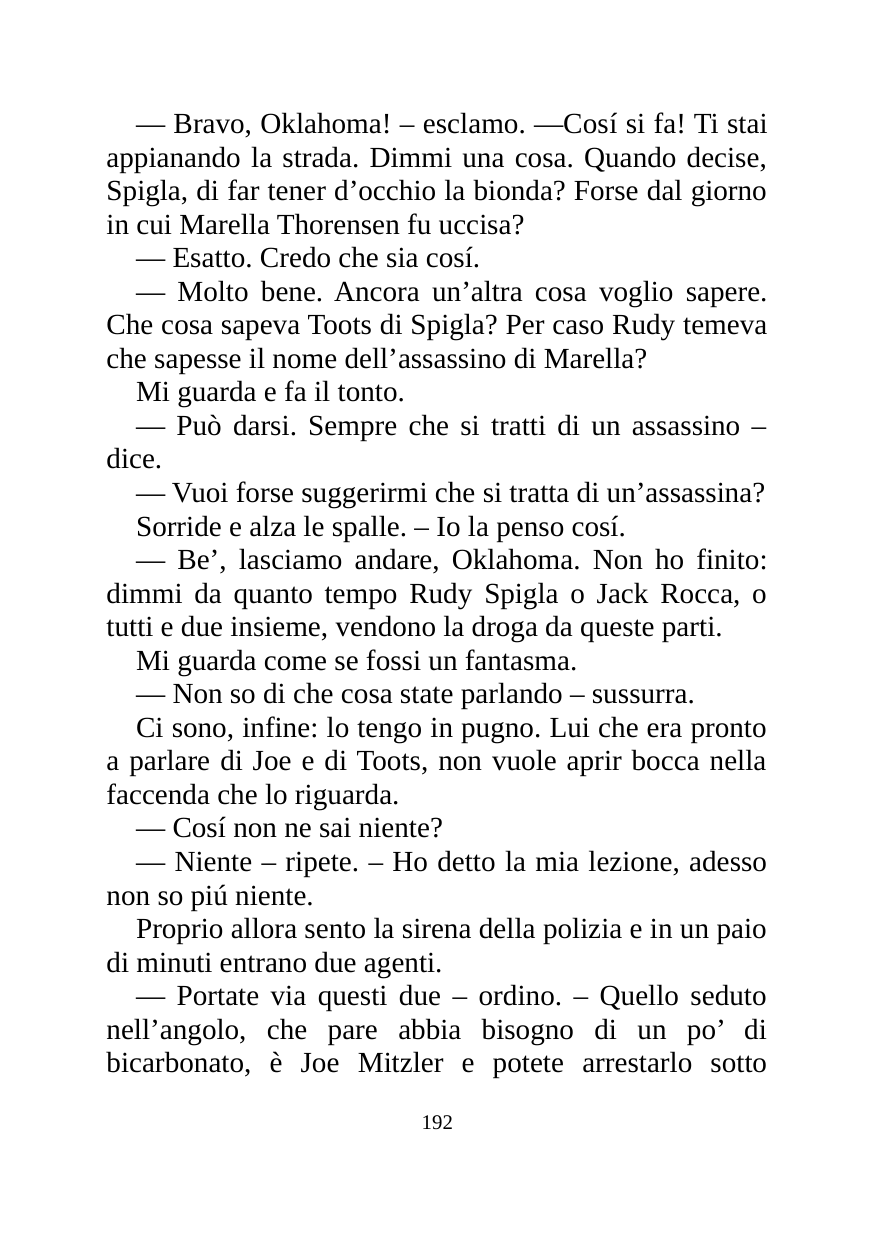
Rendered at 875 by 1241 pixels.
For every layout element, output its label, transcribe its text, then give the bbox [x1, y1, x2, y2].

text — Esatto. Credo che sia cosí. [106, 240, 768, 274]
text — Molto bene. Ancora un’altra cosa voglio sapere. Che cosa sapeva Toots di Spigla? Per caso Rudy temeva che sapesse il nome dell’assassino di Marella? [106, 274, 768, 374]
text — Può darsi. Sempre che si tratti di un assassino – dice. [106, 408, 768, 475]
text — Niente – ripete. – Ho detto la mia lezione, adesso non so piú niente. [106, 844, 768, 911]
text — Cosí non ne sai niente? [106, 811, 768, 844]
text Proprio allora sento la sirena della polizia e in un paio di minuti entrano due agenti. [106, 911, 768, 978]
text Sorride e alza le spalle. – Io la penso cosí. [106, 509, 768, 542]
text — Portate via questi due – ordino. – Quello seduto nell’angolo, che pare abbia bisogno di un po’ di bicarbonato, è Joe Mitzler e potete arrestarlo sotto [106, 978, 768, 1079]
text Ci sono, infine: lo tengo in pugno. Lui che era pronto a parlare di Joe e di Toots, non vuole aprir bocca nella faccenda che lo riguarda. [106, 710, 768, 811]
text Mi guarda e fa il tonto. [106, 374, 768, 408]
text — Non so di che cosa state parlando – sussurra. [106, 676, 768, 710]
text — Bravo, Oklahoma! – esclamo. —Cosí si fa! Ti stai appianando la strada. Dimmi una cosa. Quando decise, Spigla, di far tener d’occhio la bionda? Forse dal giorno in cui Marella Thorensen fu uccisa? [106, 106, 768, 240]
text — Be’, lasciamo andare, Oklahoma. Non ho finito: dimmi da quanto tempo Rudy Spigla o Jack Rocca, o tutti e due insieme, vendono la droga da queste parti. [106, 542, 768, 643]
text — Vuoi forse suggerirmi che si tratta di un’assassina? [106, 475, 768, 509]
text Mi guarda come se fossi un fantasma. [106, 643, 768, 676]
